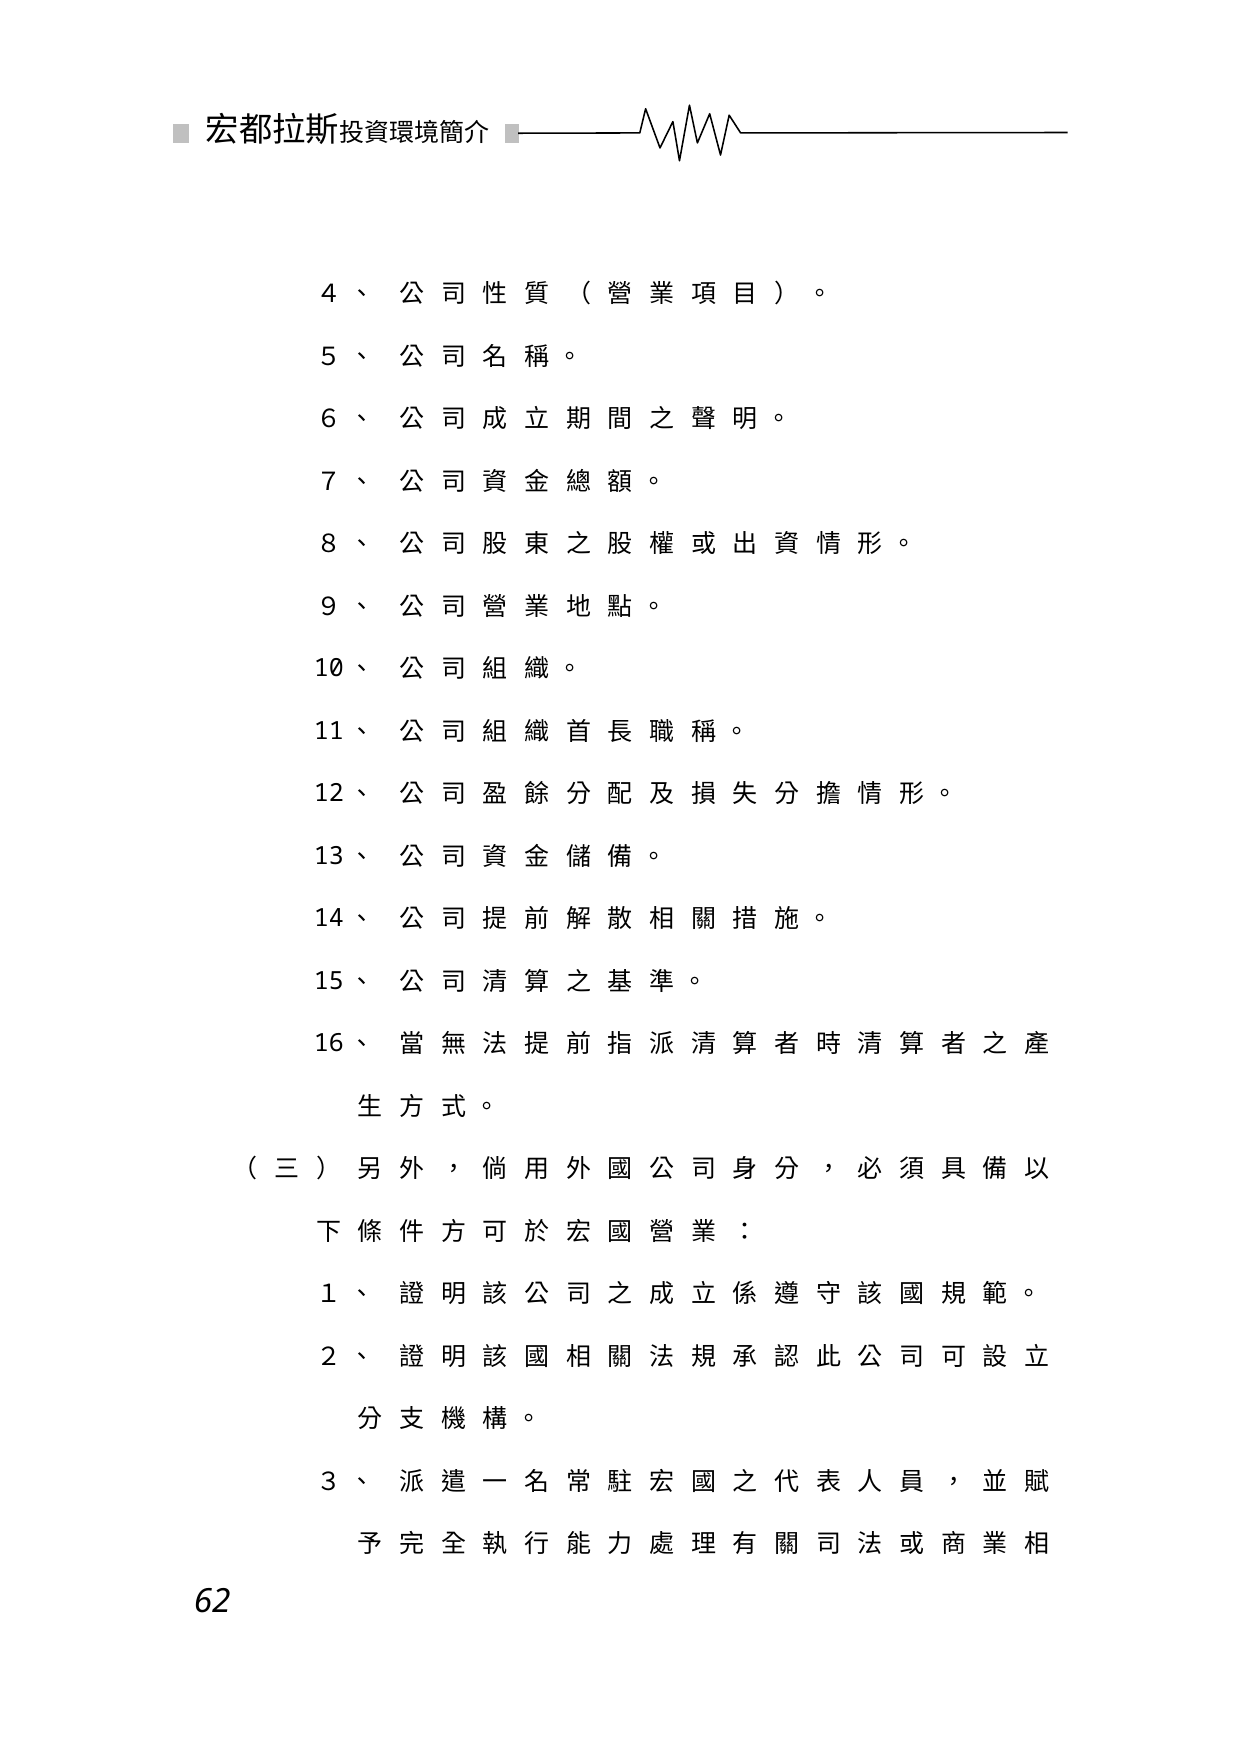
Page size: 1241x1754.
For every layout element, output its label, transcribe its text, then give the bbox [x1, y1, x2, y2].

text ９、公司營業地點。 [281, 563, 1058, 625]
text （三）另外，倘用外國公司身分，必須具備以下條件方可於宏國營業： [207, 1125, 1058, 1250]
text ２、證明該國相關法規承認此公司可設立分支機構。 [281, 1313, 1058, 1438]
text ４、公司性質（營業項目）。 [281, 250, 1058, 313]
text 14、公司提前解散相關措施。 [281, 875, 1058, 938]
text １、證明該公司之成立係遵守該國規範。 [281, 1250, 1058, 1313]
text 12、公司盈餘分配及損失分擔情形。 [281, 750, 1058, 813]
text 16、當無法提前指派清算者時清算者之產生方式。 [281, 1000, 1058, 1125]
text 13、公司資金儲備。 [281, 813, 1058, 875]
text ６、公司成立期間之聲明。 [281, 375, 1058, 438]
text ５、公司名稱。 [281, 313, 1058, 375]
text ３、派遣一名常駐宏國之代表人員，並賦予完全執行能力處理有關司法或商業相 [281, 1438, 1058, 1563]
text ８、公司股東之股權或出資情形。 [281, 500, 1058, 563]
text 15、公司清算之基準。 [281, 938, 1058, 1000]
text 10、公司組織。 [281, 625, 1058, 688]
text ７、公司資金總額。 [281, 438, 1058, 500]
text 11、公司組織首長職稱。 [281, 688, 1058, 750]
